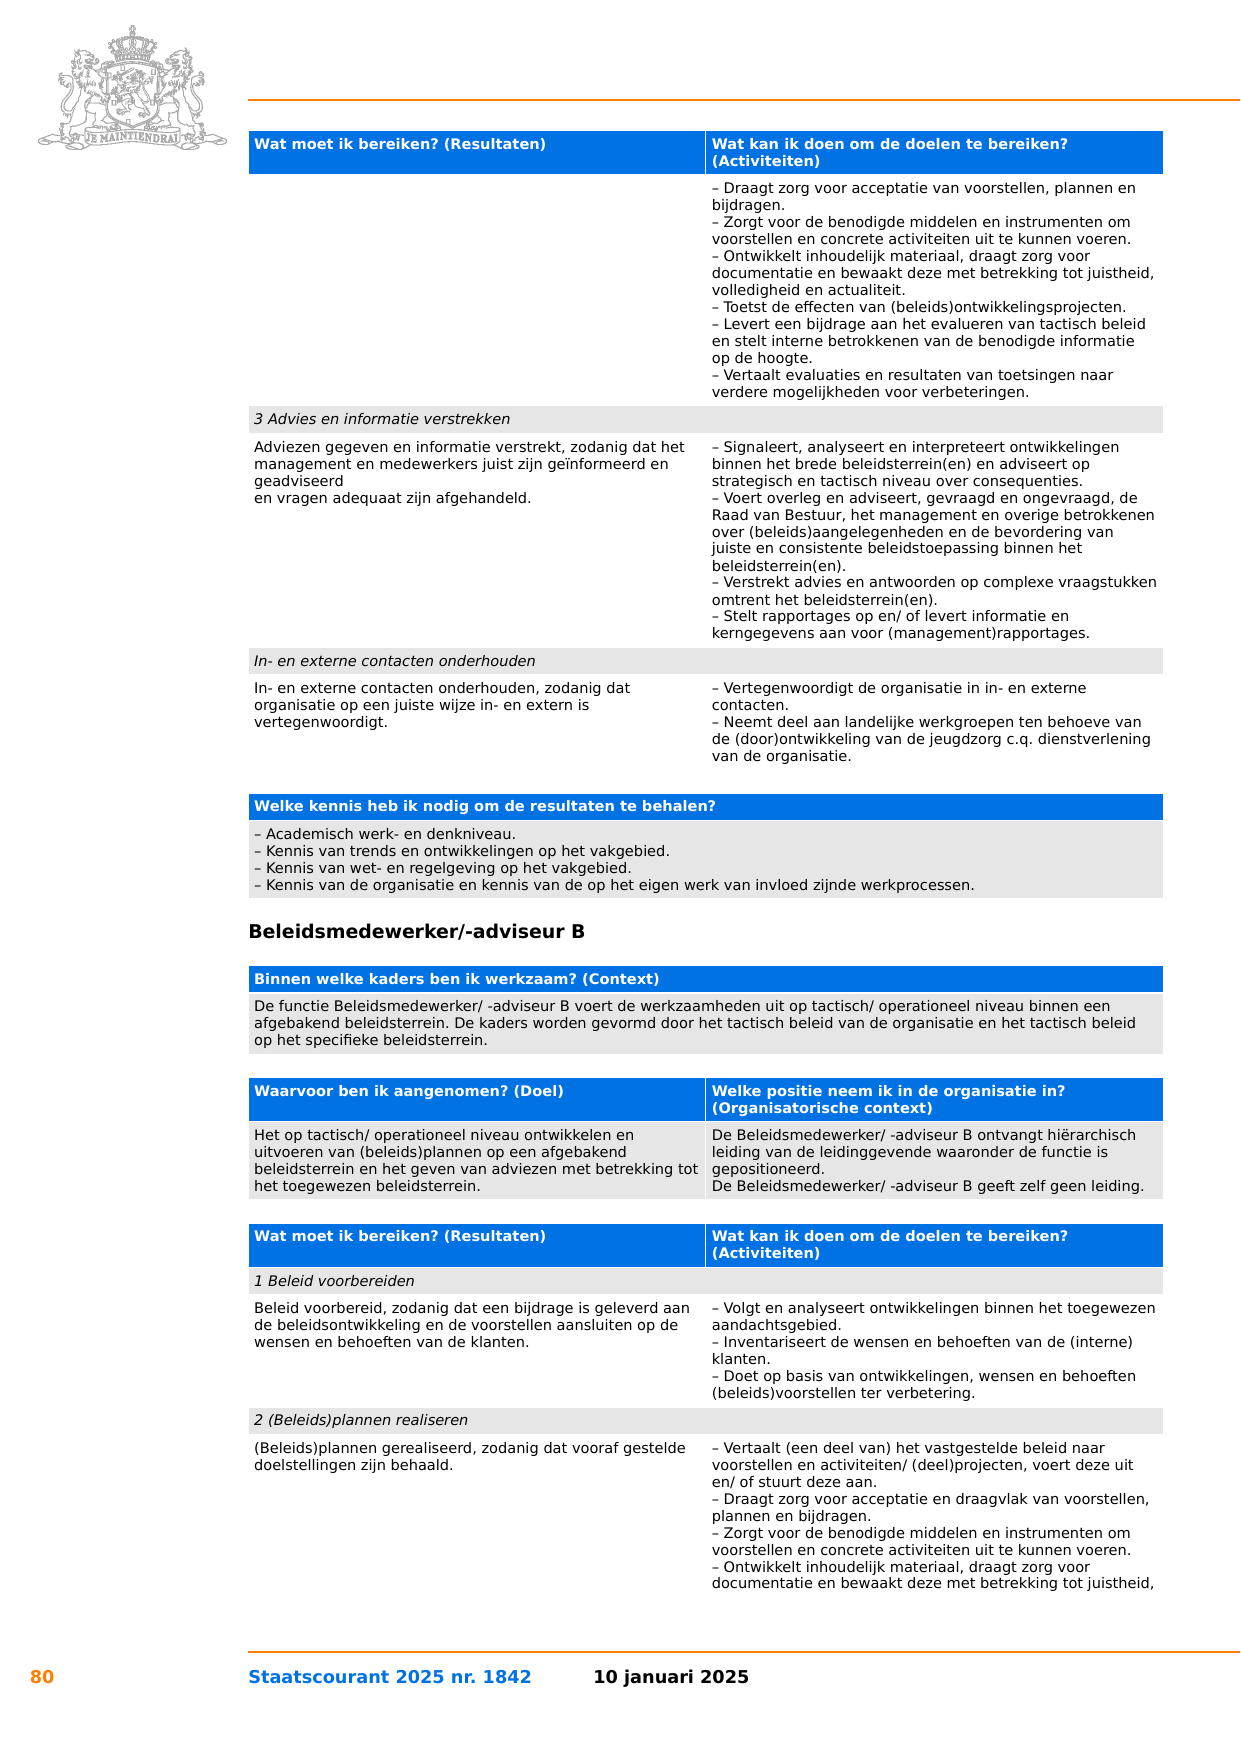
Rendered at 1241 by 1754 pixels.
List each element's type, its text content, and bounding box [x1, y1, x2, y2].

picture [38, 25, 227, 150]
table_header Binnen welke kaders ben ik werkzaam? (Context) [249, 966, 1163, 992]
table_cell Beleid voorbereid, zodanig dat een bijdrage is geleverd aan de beleidsontwikkeling en de voorstellen aansluiten op de wensen en behoeften van de klanten. [249, 1295, 705, 1406]
table_cell 1 Beleid voorbereiden [249, 1268, 1163, 1294]
table_cell 3 Advies en informatie verstrekken [249, 406, 1163, 433]
table_cell – Vertaalt (een deel van) het vastgestelde beleid naar voorstellen en activiteiten/ (deel)projecten, voert deze uit en/ of stuurt deze aan. – Draagt zorg voor acceptatie en draagvlak van voorstellen, plannen en bijdragen. – Zorgt voor de benodigde middelen en instrumenten om voorstellen en concrete activiteiten uit te kunnen voeren. – Ontwikkelt inhoudelijk materiaal, draagt zorg voor documentatie en bewaakt deze met betrekking tot juistheid, [706, 1435, 1163, 1597]
table_header Wat kan ik doen om de doelen te bereiken? (Activiteiten) [706, 1224, 1163, 1267]
table_header Wat moet ik bereiken? (Resultaten) [249, 1224, 705, 1267]
table_cell – Signaleert, analyseert en interpreteert ontwikkelingen binnen het brede beleidsterrein(en) en adviseert op strategisch en tactisch niveau over consequenties. – Voert overleg en adviseert, gevraagd en ongevraagd, de Raad van Bestuur, het management en overige betrokkenen over (beleids)aangelegenheden en de bevordering van juiste en consistente beleidstoepassing binnen het beleidsterrein(en). – Verstrekt advies en antwoorden op complexe vraagstukken omtrent het beleidsterrein(en). – Stelt rapportages op en/ of levert informatie en kerngegevens aan voor (management)rapportages. [706, 434, 1163, 647]
subtitle Beleidsmedewerker/-adviseur B [248, 921, 1163, 943]
table_cell 2 (Beleids)plannen realiseren [249, 1408, 1163, 1434]
table_cell In- en externe contacten onderhouden [249, 648, 1163, 674]
table_cell – Vertegenwoordigt de organisatie in in- en externe contacten. – Neemt deel aan landelijke werkgroepen ten behoeve van de (door)ontwikkeling van de jeugdzorg c.q. dienstverlening van de organisatie. [706, 675, 1163, 770]
table_header Waarvoor ben ik aangenomen? (Doel) [249, 1078, 705, 1121]
table_cell In- en externe contacten onderhouden, zodanig dat organisatie op een juiste wijze in- en extern is vertegenwoordigt. [249, 675, 705, 770]
table_cell De functie Beleidsmedewerker/ -adviseur B voert de werkzaamheden uit op tactisch/ operationeel niveau binnen een afgebakend beleidsterrein. De kaders worden gevormd door het tactisch beleid van de organisatie en het tactisch beleid op het specifieke beleidsterrein. [249, 994, 1163, 1054]
table_cell – Draagt zorg voor acceptatie van voorstellen, plannen en bijdragen. – Zorgt voor de benodigde middelen en instrumenten om voorstellen en concrete activiteiten uit te kunnen voeren. – Ontwikkelt inhoudelijk materiaal, draagt zorg voor documentatie en bewaakt deze met betrekking tot juistheid, volledigheid en actualiteit. – Toetst de effecten van (beleids)ontwikkelingsprojecten. – Levert een bijdrage aan het evalueren van tactisch beleid en stelt interne betrokkenen van de benodigde informatie op de hoogte. – Vertaalt evaluaties en resultaten van toetsingen naar verdere mogelijkheden voor verbeteringen. [706, 175, 1163, 405]
table_header Welke positie neem ik in de organisatie in? (Organisatorische context) [706, 1078, 1163, 1121]
table_cell Het op tactisch/ operationeel niveau ontwikkelen en uitvoeren van (beleids)plannen op een afgebakend beleidsterrein en het geven van adviezen met betrekking tot het toegewezen beleidsterrein. [249, 1122, 705, 1199]
table_cell Adviezen gegeven en informatie verstrekt, zodanig dat het management en medewerkers juist zijn geïnformeerd en geadviseerd en vragen adequaat zijn afgehandeld. [249, 434, 705, 647]
table_header Wat moet ik bereiken? (Resultaten) [249, 131, 705, 174]
table_cell – Volgt en analyseert ontwikkelingen binnen het toegewezen aandachtsgebied. – Inventariseert de wensen en behoeften van de (interne) klanten. – Doet op basis van ontwikkelingen, wensen en behoeften (beleids)voorstellen ter verbetering. [706, 1295, 1163, 1406]
table_cell [249, 175, 705, 405]
table_header Wat kan ik doen om de doelen te bereiken? (Activiteiten) [706, 131, 1163, 174]
table_cell De Beleidsmedewerker/ -adviseur B ontvangt hiërarchisch leiding van de leidinggevende waaronder de functie is gepositioneerd. De Beleidsmedewerker/ -adviseur B geeft zelf geen leiding. [706, 1122, 1163, 1199]
table_cell (Beleids)plannen gerealiseerd, zodanig dat vooraf gestelde doelstellingen zijn behaald. [249, 1435, 705, 1597]
table_header Welke kennis heb ik nodig om de resultaten te behalen? [249, 794, 1163, 820]
table_cell – Academisch werk- en denkniveau. – Kennis van trends en ontwikkelingen op het vakgebied. – Kennis van wet- en regelgeving op het vakgebied. – Kennis van de organisatie en kennis van de op het eigen werk van invloed zijnde werkprocessen. [249, 821, 1163, 898]
